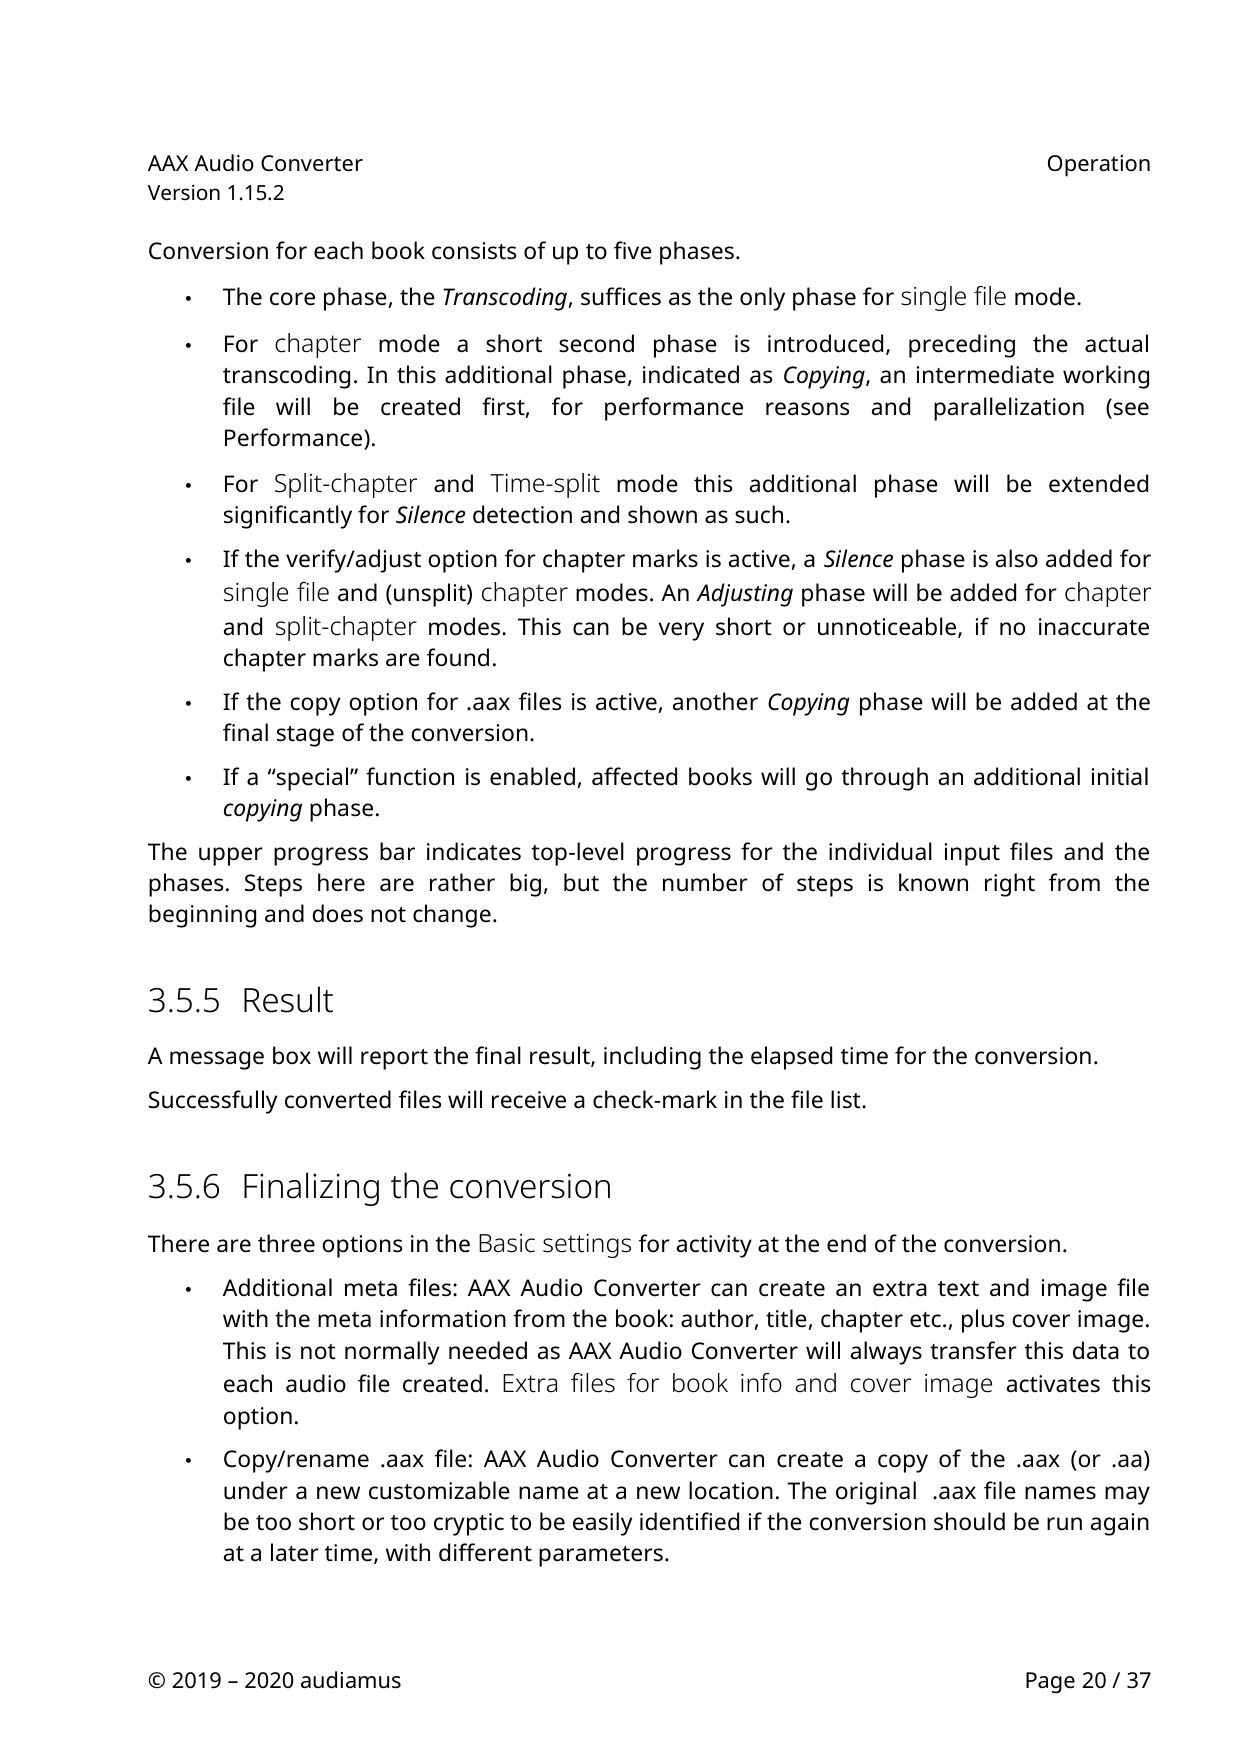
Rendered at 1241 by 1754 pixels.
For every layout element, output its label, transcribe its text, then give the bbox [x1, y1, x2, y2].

text The upper progress bar indicates top-level progress for the individual input files and the phases. Steps here are rather big, but the number of steps is known right from the beginning and does not change. [148, 836, 1152, 929]
text Successfully converted files will receive a check-mark in the file list. [148, 1084, 1152, 1115]
list Additional meta files: AAX Audio Converter can create an extra text and image file with the meta information from the book: author, title, chapter etc., plus cover image. This is not normally needed as AAX Audio Converter will always transfer this data to each audio file created. Extra files for book info and cover image activates this option. [185, 1272, 1152, 1431]
text There are three options in the Basic settings for activity at the end of the conversion. [148, 1226, 1152, 1260]
list Copy/rename .aax file: AAX Audio Converter can create a copy of the .aax (or .aa) under a new customizable name at a new location. The original .aax file names may be too short or too cryptic to be easily identified if the conversion should be run again at a later time, with different parameters. [185, 1443, 1152, 1568]
subtitle Finalizing the conversion [148, 1163, 1152, 1208]
list If the copy option for .aax files is active, another Copying phase will be added at the final stage of the conversion. [185, 686, 1152, 748]
list For Split-chapter and Time-split mode this additional phase will be extended significantly for Silence detection and shown as such. [185, 465, 1152, 531]
subtitle Result [148, 977, 1152, 1022]
list If a “special” function is enabled, affected books will go through an additional initial copying phase. [185, 761, 1152, 823]
list The core phase, the Transcoding, suffices as the only phase for single file mode. [185, 279, 1152, 313]
text Conversion for each book consists of up to five phases. [148, 235, 1152, 267]
list For chapter mode a short second phase is introduced, preceding the actual transcoding. In this additional phase, indicated as Copying, an intermediate working file will be created first, for performance reasons and parallelization (see Performance). [185, 325, 1152, 453]
list If the verify/adjust option for chapter marks is active, a Silence phase is also added for single file and (unsplit) chapter modes. An Adjusting phase will be added for chapter and split-chapter modes. This can be very short or unnoticeable, if no inaccurate chapter marks are found. [185, 543, 1152, 673]
text A message box will report the final result, including the elapsed time for the conversion. [148, 1040, 1152, 1071]
